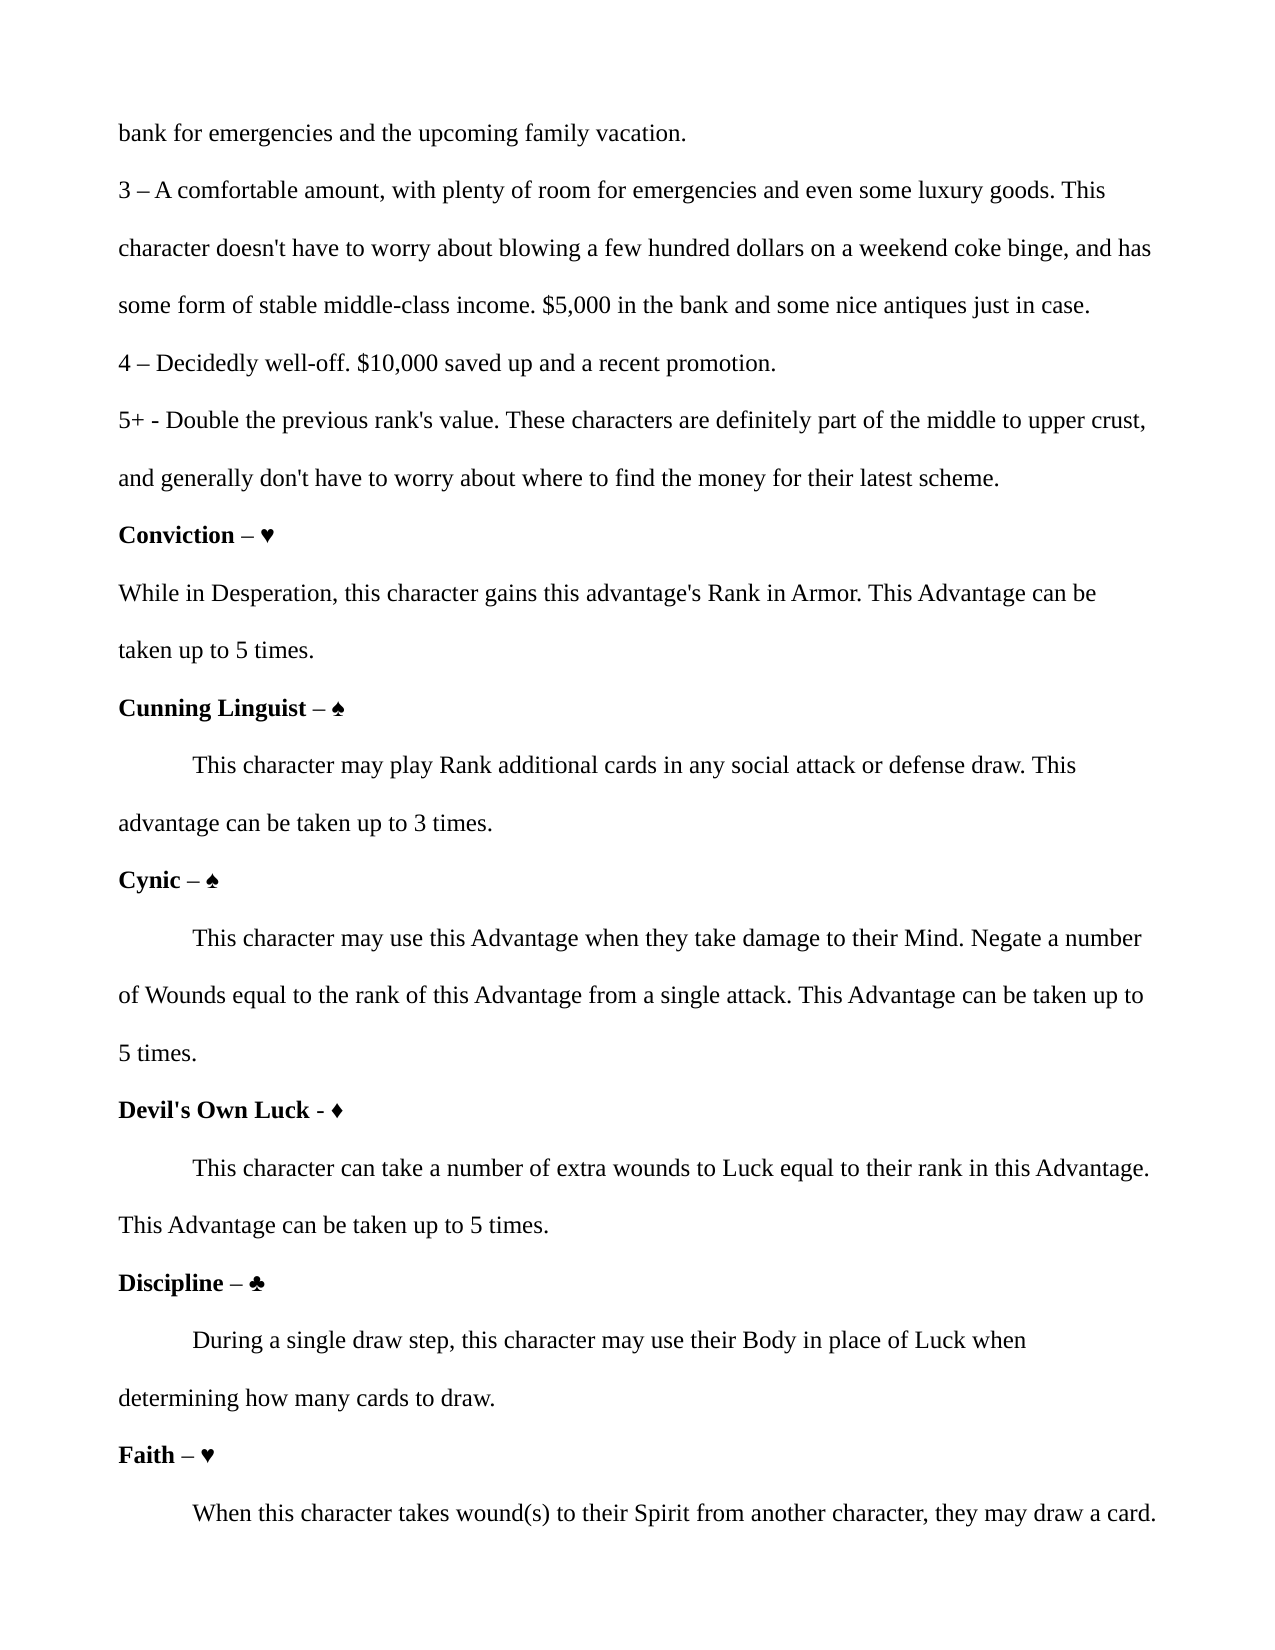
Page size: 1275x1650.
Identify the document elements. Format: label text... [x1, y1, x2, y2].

text This character may use this Advantage when they take damage to their Mind. Negate a number of Wounds equal to the rank of this Advantage from a single attack. This Advantage can be taken up to 5 times. [118, 923, 1157, 1067]
text While in Desperation, this character gains this advantage's Rank in Armor. This Advantage can be taken up to 5 times. [118, 578, 1157, 664]
text This character can take a number of extra wounds to Luck equal to their rank in this Advantage. This Advantage can be taken up to 5 times. [118, 1153, 1157, 1239]
text When this character takes wound(s) to their Spirit from another character, they may draw a card. [118, 1498, 1157, 1527]
text bank for emergencies and the upcoming family vacation. [118, 118, 1157, 147]
text 3 – A comfortable amount, with plenty of room for emergencies and even some luxury goods. This character doesn't have to worry about blowing a few hundred dollars on a weekend coke binge, and has some form of stable middle-class income. $5,000 in the bank and some nice antiques just in case. [118, 176, 1157, 319]
text determining how many cards to draw. [118, 1383, 1157, 1412]
text Conviction – ♥ [118, 521, 1157, 549]
text Cunning Linguist – ♠ [118, 693, 1157, 722]
text During a single draw step, this character may use their Body in place of Luck when [118, 1326, 1157, 1354]
text This character may play Rank additional cards in any social attack or defense draw. This advantage can be taken up to 3 times. [118, 751, 1157, 837]
text 4 – Decidedly well-off. $10,000 saved up and a recent promotion. [118, 348, 1157, 377]
text Cynic – ♠ [118, 866, 1157, 894]
text Faith – ♥ [118, 1441, 1157, 1469]
text 5+ - Double the previous rank's value. These characters are definitely part of the middle to upper crust, and generally don't have to worry about where to find the money for their latest scheme. [118, 406, 1157, 492]
text Devil's Own Luck - ♦ [118, 1096, 1157, 1124]
text Discipline – ♣ [118, 1268, 1157, 1297]
